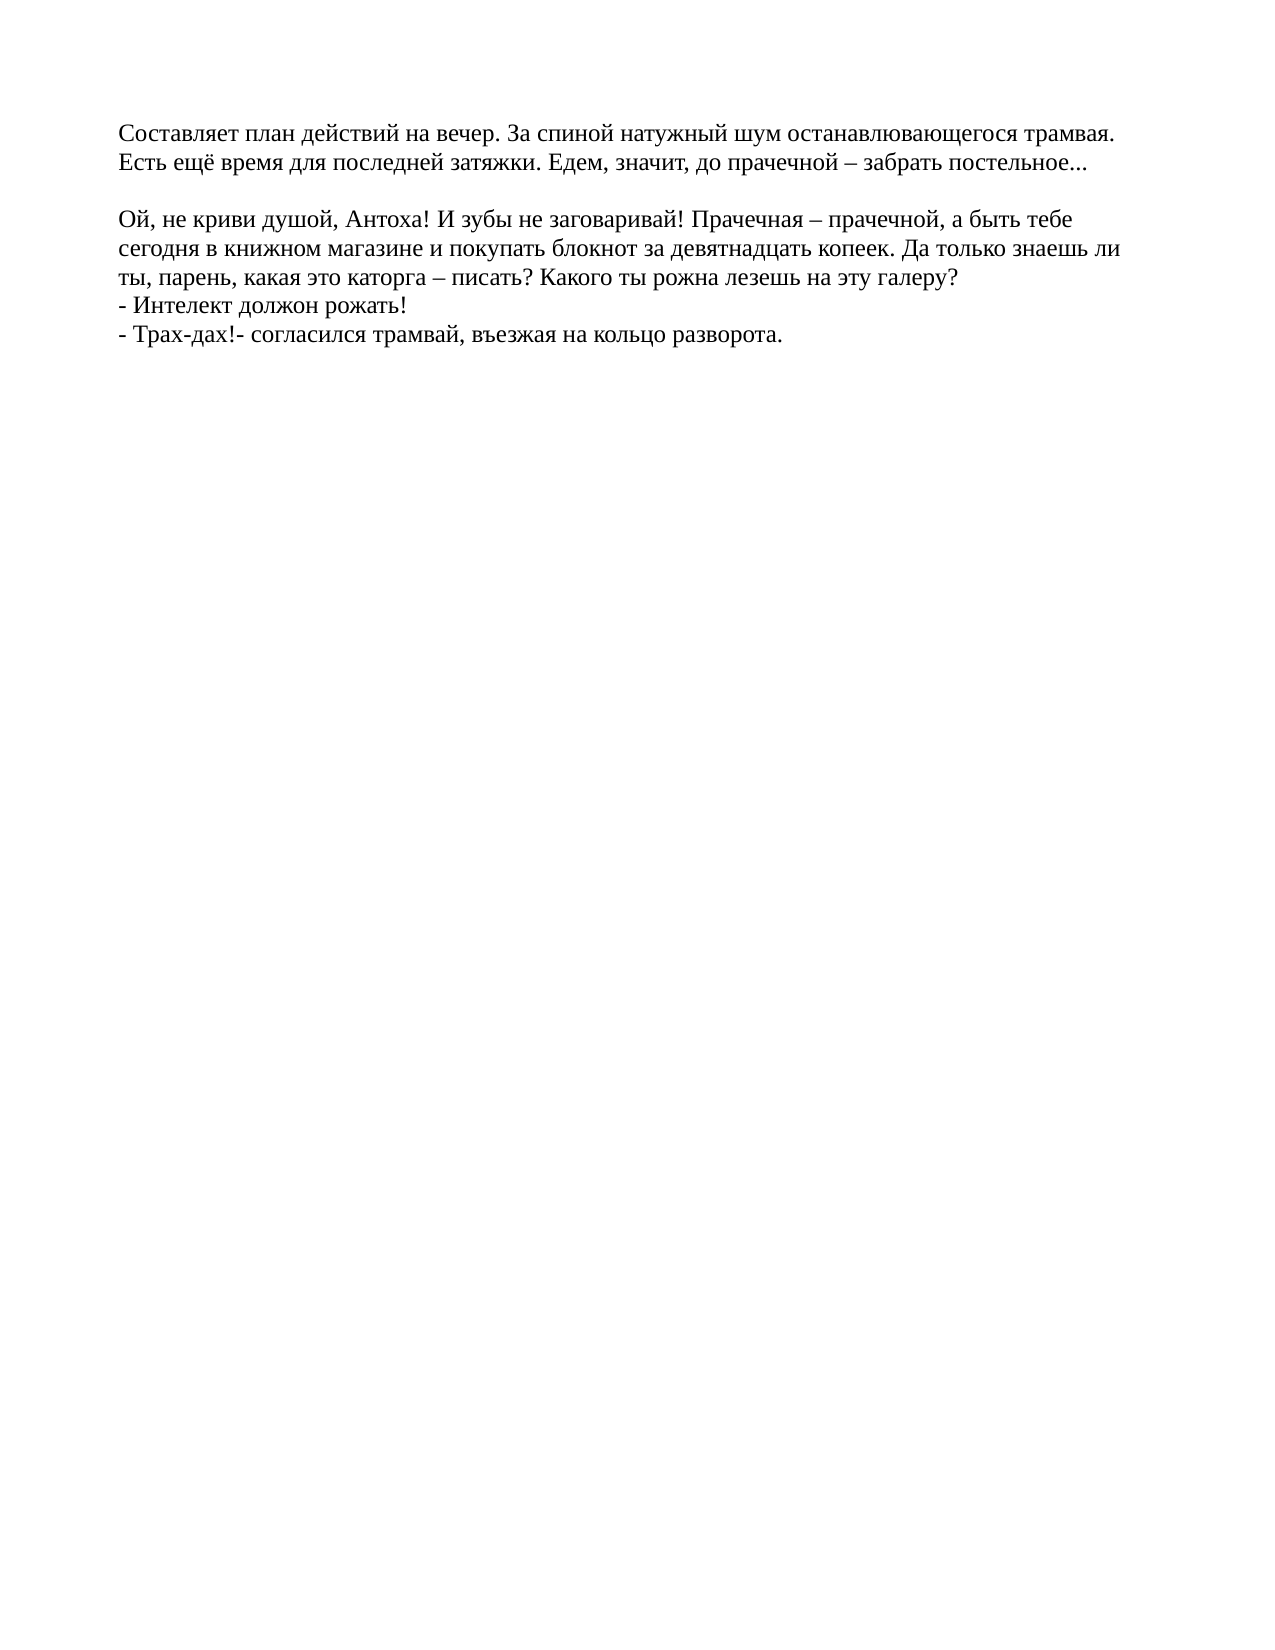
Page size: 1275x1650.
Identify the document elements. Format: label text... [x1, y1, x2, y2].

text Ой, не криви душой, Антоха! И зубы не заговаривай! Прачечная – прачечной, а быть тебе сегодня в книжном магазине и покупать блокнот за девятнадцать копеек. Да только знаешь ли ты, парень, какая это каторга – писать? Какого ты рожна лезешь на эту галеру? [118, 204, 1157, 291]
text - Трах-дах!- согласился трамвай, въезжая на кольцо разворота. [118, 319, 1157, 348]
text - Интелект должон рожать! [118, 291, 1157, 319]
text Составляет план действий на вечер. За спиной натужный шум останавлювающегося трамвая. Есть ещё время для последней затяжки. Едем, значит, до прачечной – забрать постельное... [118, 118, 1157, 176]
